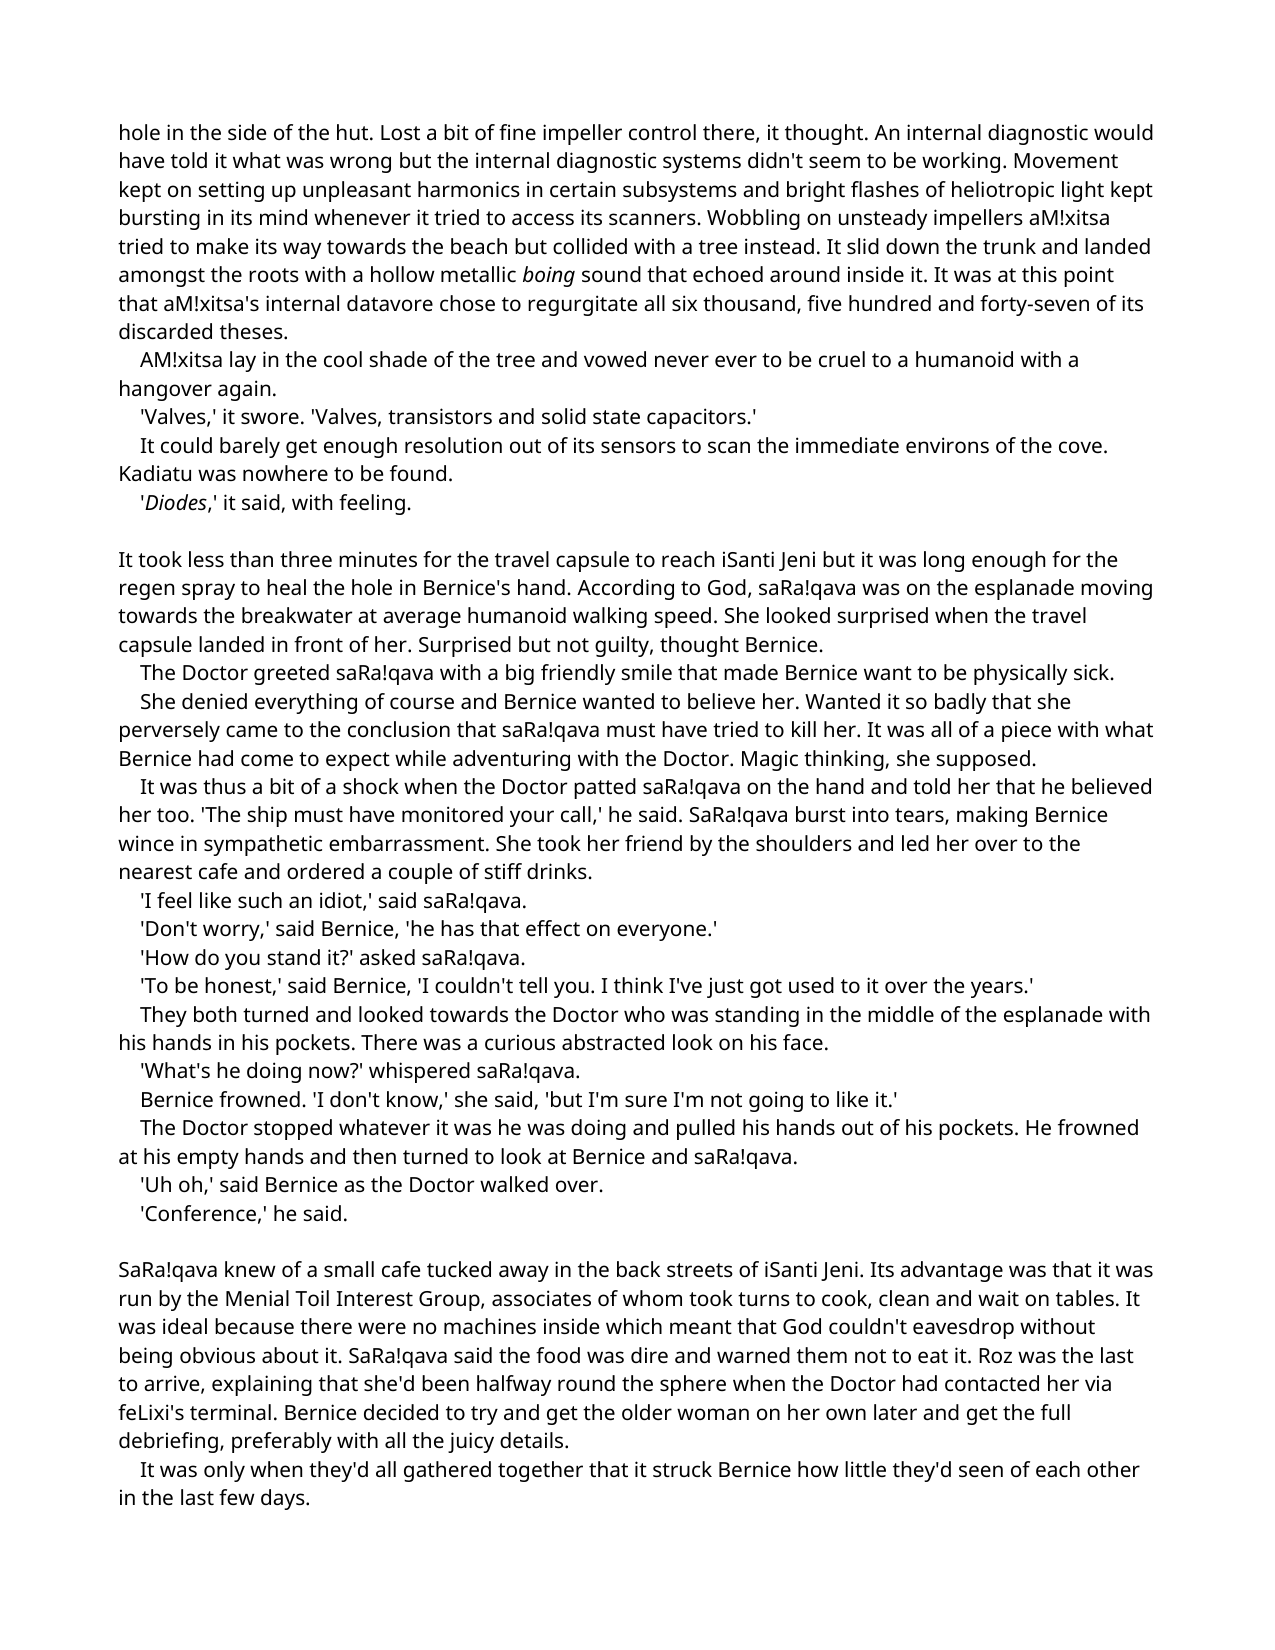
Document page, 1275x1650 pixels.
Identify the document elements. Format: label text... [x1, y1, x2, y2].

text 'What's he doing now?' whispered saRa!qava. [118, 1057, 1157, 1085]
text 'Conference,' he said. [118, 1199, 1157, 1227]
text It took less than three minutes for the travel capsule to reach iSanti Jeni but it was long enough for the regen spray to heal the hole in Bernice's hand. According to God, saRa!qava was on the esplanade moving towards the breakwater at average humanoid walking speed. She looked surprised when the travel capsule landed in front of her. Surprised but not guilty, thought Bernice. [118, 545, 1157, 658]
text 'How do you stand it?' asked saRa!qava. [118, 943, 1157, 971]
text It could barely get enough resolution out of its sensors to scan the immediate environs of the cove. Kadiatu was nowhere to be found. [118, 431, 1157, 488]
text 'Valves,' it swore. 'Valves, transistors and solid state capacitors.' [118, 402, 1157, 431]
text The Doctor stopped whatever it was he was doing and pulled his hands out of his pockets. He frowned at his empty hands and then turned to look at Bernice and saRa!qava. [118, 1113, 1157, 1170]
text It was thus a bit of a shock when the Doctor patted saRa!qava on the hand and told her that he believed her too. 'The ship must have monitored your call,' he said. SaRa!qava burst into tears, making Bernice wince in sympathetic embarrassment. She took her friend by the shoulders and led her over to the nearest cafe and ordered a couple of stiff drinks. [118, 772, 1157, 886]
text AM!xitsa lay in the cool shade of the tree and vowed never ever to be cruel to a humanoid with a hangover again. [118, 346, 1157, 402]
text She denied everything of course and Bernice wanted to believe her. Wanted it so badly that she perversely came to the conclusion that saRa!qava must have tried to kill her. It was all of a piece with what Bernice had come to expect while adventuring with the Doctor. Magic thinking, she supposed. [118, 687, 1157, 772]
text 'Diodes,' it said, with feeling. [118, 488, 1157, 516]
text It was only when they'd all gathered together that it struck Bernice how little they'd seen of each other in the last few days. [118, 1455, 1157, 1512]
text hole in the side of the hut. Lost a bit of fine impeller control there, it thought. An internal diagnostic would have told it what was wrong but the internal diagnostic systems didn't seem to be working. Movement kept on setting up unpleasant harmonics in certain subsystems and bright flashes of heliotropic light kept bursting in its mind whenever it tried to access its scanners. Wobbling on unsteady impellers aM!xitsa tried to make its way towards the beach but collided with a tree instead. It slid down the trunk and landed amongst the roots with a hollow metallic boing sound that echoed around inside it. It was at this point that aM!xitsa's internal datavore chose to regurgitate all six thousand, five hundred and forty-seven of its discarded theses. [118, 118, 1157, 346]
text 'Uh oh,' said Bernice as the Doctor walked over. [118, 1170, 1157, 1199]
text 'I feel like such an idiot,' said saRa!qava. [118, 886, 1157, 914]
text SaRa!qava knew of a small cafe tucked away in the back streets of iSanti Jeni. Its advantage was that it was run by the Menial Toil Interest Group, associates of whom took turns to cook, clean and wait on tables. It was ideal because there were no machines inside which meant that God couldn't eavesdrop without being obvious about it. SaRa!qava said the food was dire and warned them not to eat it. Roz was the last to arrive, explaining that she'd been halfway round the sphere when the Doctor had contacted her via feLixi's terminal. Bernice decided to try and get the older woman on her own later and get the full debriefing, preferably with all the juicy details. [118, 1256, 1157, 1455]
text 'To be honest,' said Bernice, 'I couldn't tell you. I think I've just got used to it over the years.' [118, 971, 1157, 1000]
text 'Don't worry,' said Bernice, 'he has that effect on everyone.' [118, 914, 1157, 943]
text The Doctor greeted saRa!qava with a big friendly smile that made Bernice want to be physically sick. [118, 658, 1157, 687]
text They both turned and looked towards the Doctor who was standing in the middle of the esplanade with his hands in his pockets. There was a curious abstracted look on his face. [118, 1000, 1157, 1057]
text Bernice frowned. 'I don't know,' she said, 'but I'm sure I'm not going to like it.' [118, 1085, 1157, 1113]
